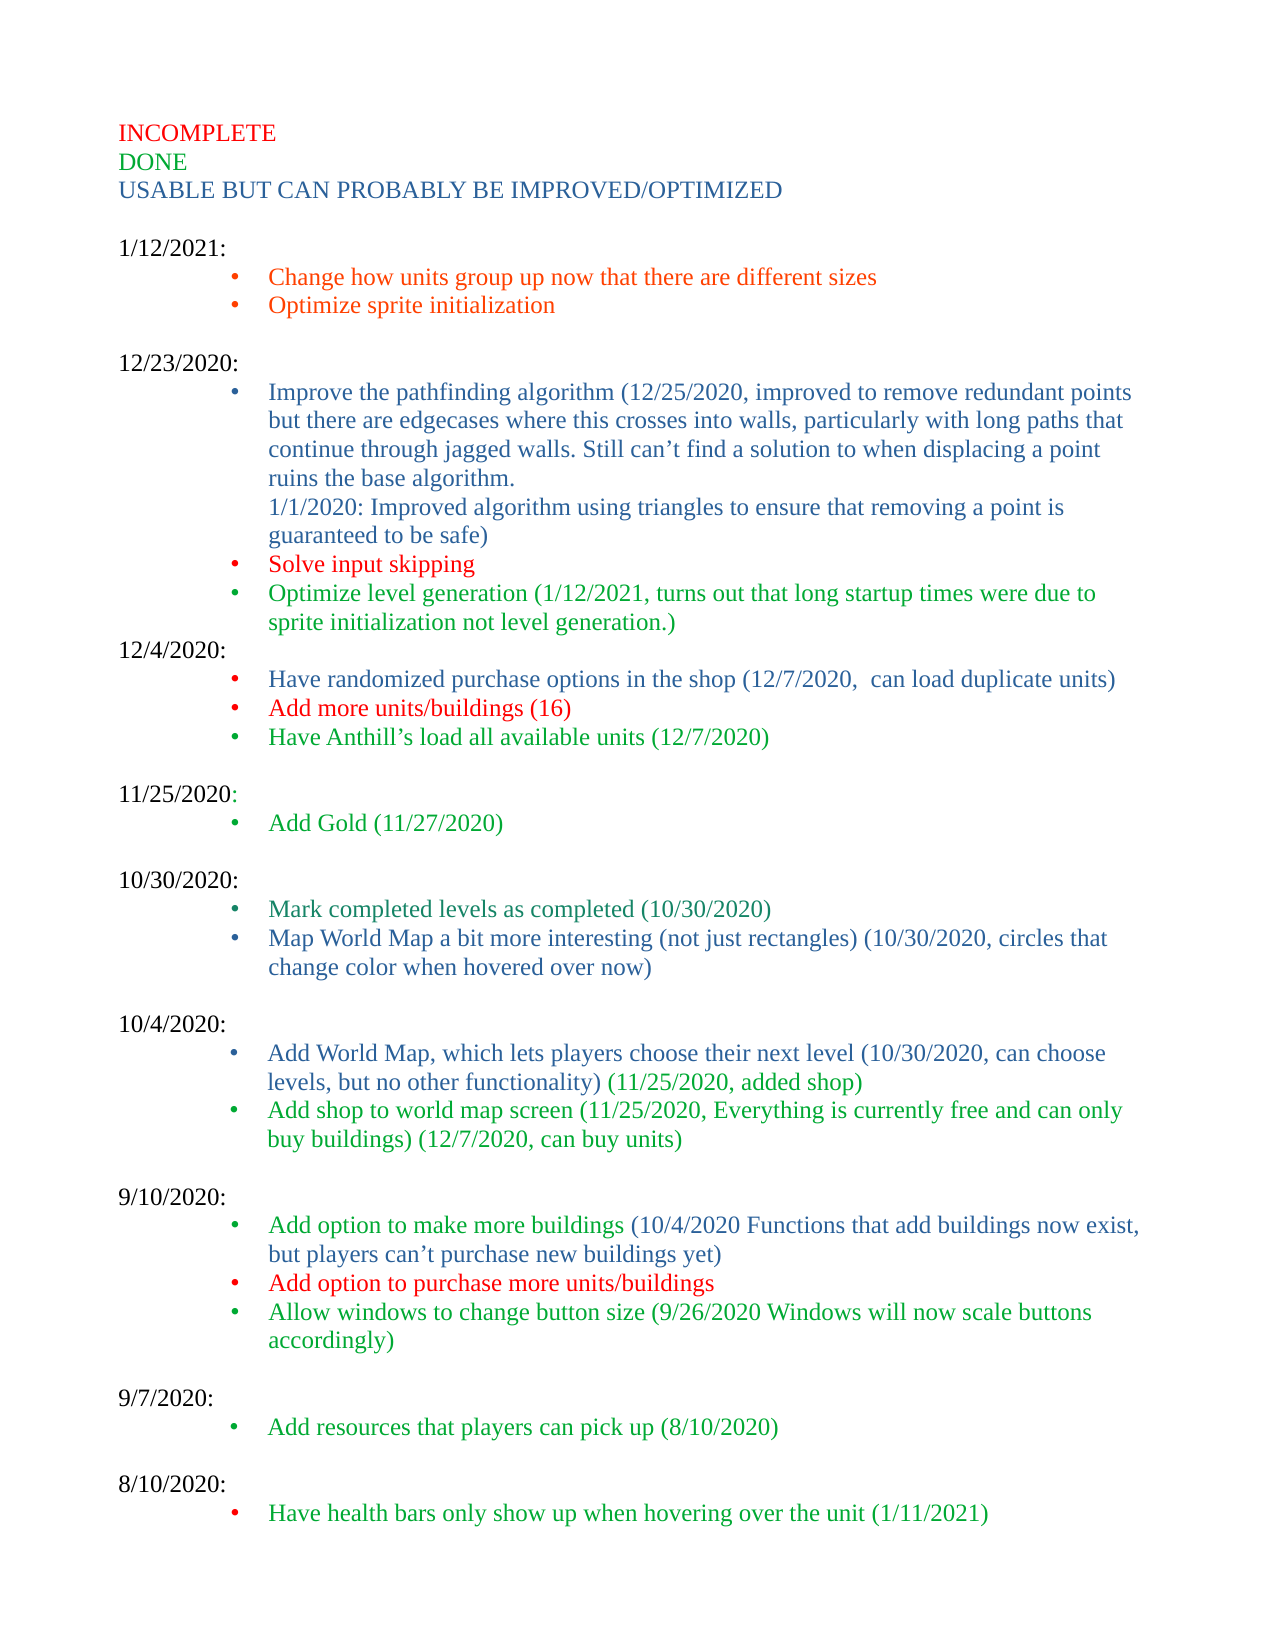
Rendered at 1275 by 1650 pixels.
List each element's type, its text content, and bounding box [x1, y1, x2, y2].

text 1/12/2021: [118, 233, 1157, 262]
list Add resources that players can pick up (8/10/2020) [229, 1412, 1157, 1441]
text 11/25/2020: [118, 779, 1157, 808]
list Allow windows to change button size (9/26/2020 Windows will now scale buttons accordingly) [231, 1297, 1157, 1354]
list Solve input skipping [231, 549, 1157, 578]
list Add more units/buildings (16) [231, 693, 1157, 722]
list Optimize sprite initialization [231, 291, 1157, 319]
text 9/10/2020: [118, 1182, 1157, 1211]
list Have Anthill’s load all available units (12/7/2020) [231, 722, 1157, 751]
text INCOMPLETE [118, 118, 1157, 147]
list Add World Map, which lets players choose their next level (10/30/2020, can choose levels, but no other functionality) (11/25/2020, added shop) [229, 1038, 1157, 1096]
list Map World Map a bit more interesting (not just rectangles) (10/30/2020, circles that change color when hovered over now) [231, 923, 1157, 981]
text 12/4/2020: [118, 636, 1157, 664]
text DONE [118, 147, 1157, 176]
list Add shop to world map screen (11/25/2020, Everything is currently free and can only buy buildings) (12/7/2020, can buy units) [229, 1096, 1157, 1153]
list Change how units group up now that there are different sizes [231, 262, 1157, 291]
list Add option to make more buildings (10/4/2020 Functions that add buildings now exist, but players can’t purchase new buildings yet) [231, 1211, 1157, 1268]
text 9/7/2020: [118, 1383, 1157, 1412]
list Have health bars only show up when hovering over the unit (1/11/2021) [231, 1498, 1157, 1527]
list 1/1/2020: Improved algorithm using triangles to ensure that removing a point is guaranteed to be safe) [231, 492, 1157, 549]
text 10/4/2020: [118, 1009, 1157, 1038]
list Add Gold (11/27/2020) [231, 808, 1157, 837]
list Add option to purchase more units/buildings [231, 1268, 1157, 1297]
list Optimize level generation (1/12/2021, turns out that long startup times were due to sprite initialization not level generation.) [231, 578, 1157, 636]
text 12/23/2020: [118, 348, 1157, 377]
list Improve the pathfinding algorithm (12/25/2020, improved to remove redundant points but there are edgecases where this crosses into walls, particularly with long paths that continue through jagged walls. Still can’t find a solution to when displacing a point ruins the base algorithm. [231, 377, 1157, 492]
text 8/10/2020: [118, 1469, 1157, 1498]
text USABLE BUT CAN PROBABLY BE IMPROVED/OPTIMIZED [118, 176, 1157, 204]
list Have randomized purchase options in the shop (12/7/2020, can load duplicate units) [231, 664, 1157, 693]
list Mark completed levels as completed (10/30/2020) [231, 894, 1157, 923]
text 10/30/2020: [118, 866, 1157, 894]
